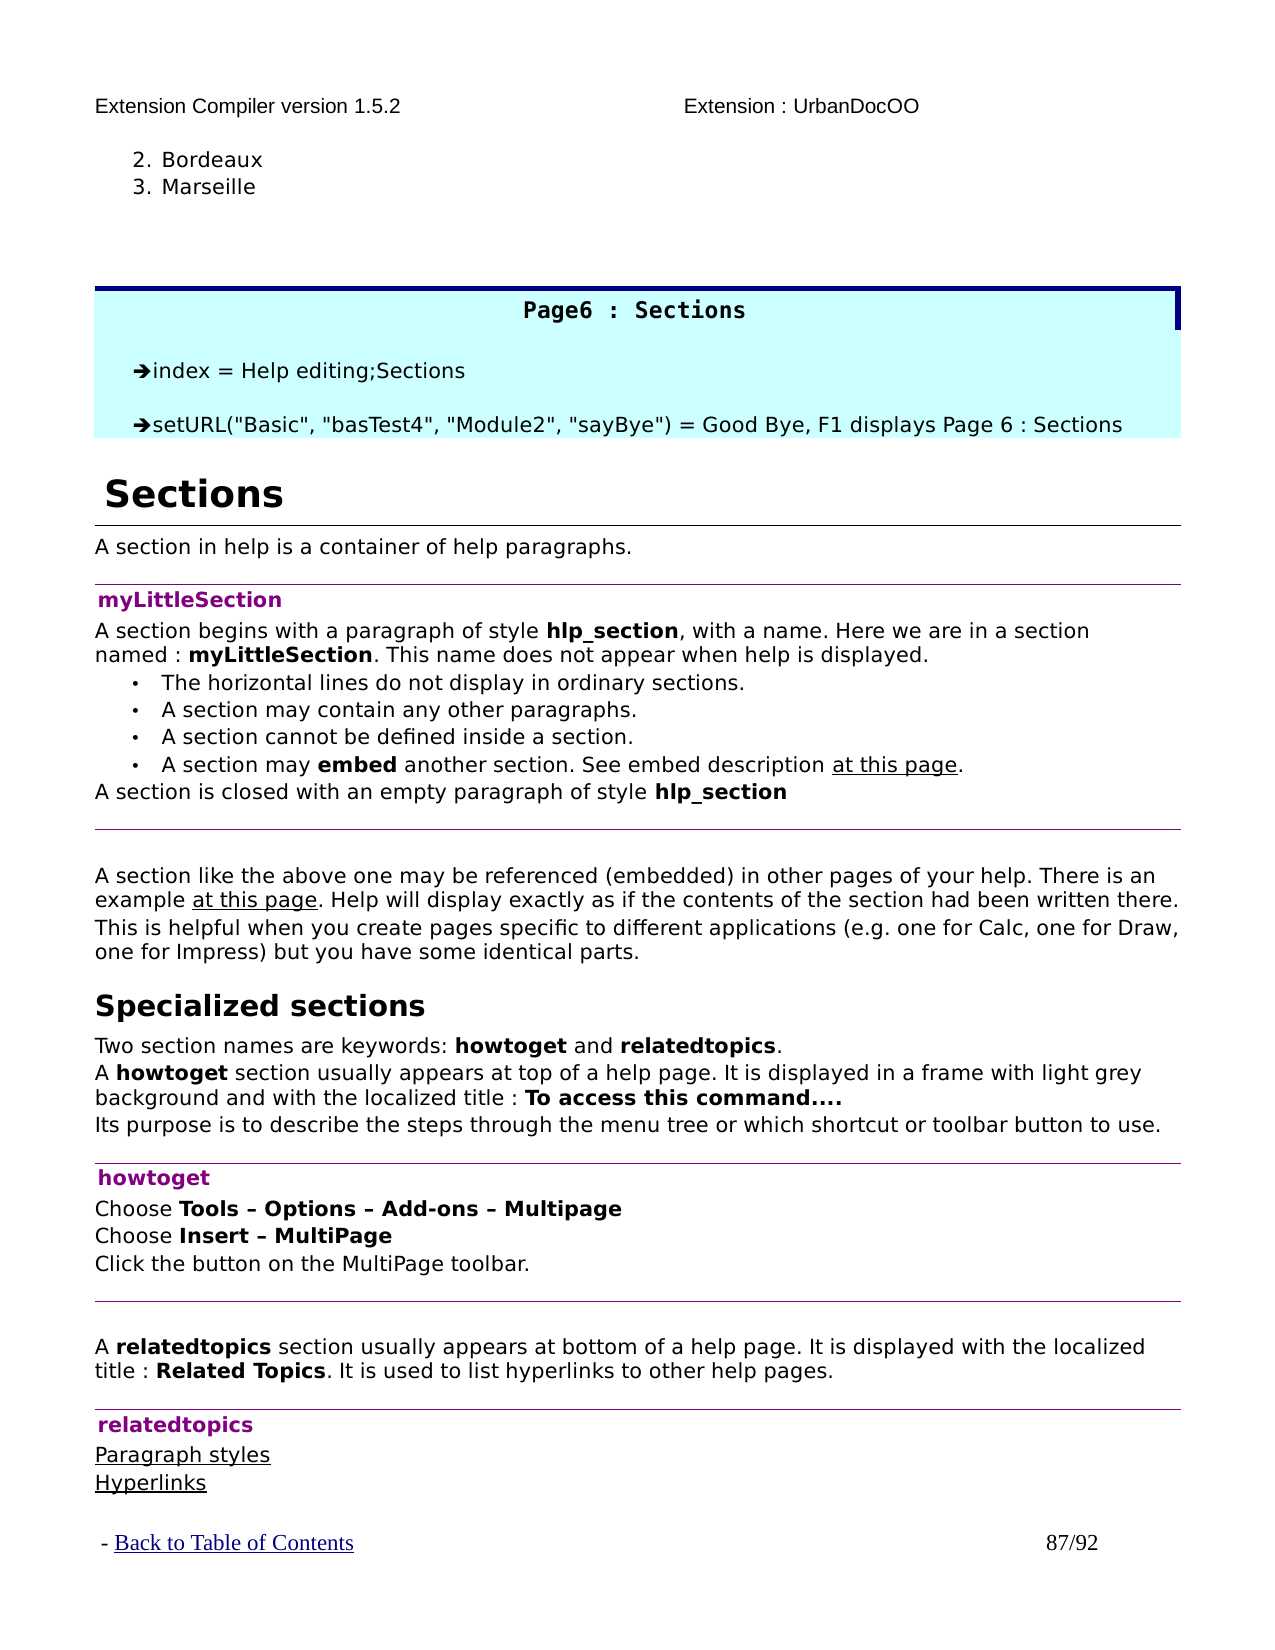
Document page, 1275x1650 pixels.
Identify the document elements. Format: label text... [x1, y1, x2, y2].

list The horizontal lines do not display in ordinary sections. [132, 671, 1181, 695]
text This is helpful when you create pages specific to different applications (e.g. one for Calc, one for Draw, one for Impress) but you have some identical parts. [94, 916, 1181, 964]
text A relatedtopics section usually appears at bottom of a help page. It is displayed with the localized title : Related Topics. It is used to list hyperlinks to other help pages. [94, 1335, 1181, 1384]
text A section is closed with an empty paragraph of style hlp_section [94, 780, 1181, 804]
text A section like the above one may be referenced (embedded) in other pages of your help. There is an example at this page. Help will display exactly as if the contents of the section had been written there. [94, 864, 1181, 913]
list A section may embed another section. See embed description at this page. [132, 753, 1181, 777]
text Its purpose is to describe the steps through the menu tree or which shortcut or toolbar button to use. [94, 1113, 1181, 1138]
text Click the button on the MultiPage toolbar. [94, 1251, 1181, 1276]
text Choose Tools – Options – Add-ons – Multipage [94, 1197, 1181, 1221]
text A section in help is a container of help paragraphs. [94, 535, 1181, 559]
text Sections [94, 463, 1181, 526]
text relatedtopics [94, 1410, 1181, 1440]
list index = Help editing;Sections [94, 359, 1181, 384]
list A section may contain any other paragraphs. [132, 698, 1181, 722]
text A howtoget section usually appears at top of a help page. It is displayed in a frame with light grey background and with the localized title : To access this command.... [94, 1061, 1181, 1110]
text howtoget [94, 1164, 1181, 1194]
list A section cannot be defined inside a section. [132, 725, 1181, 750]
list Bordeaux [132, 147, 1181, 172]
text myLittleSection [94, 585, 1181, 616]
text Page6 : Sections [94, 287, 1175, 330]
text A section begins with a paragraph of style hlp_section, with a name. Here we are in a section named : myLittleSection. This name does not appear when help is displayed. [94, 619, 1181, 668]
list Marseille [132, 175, 1181, 199]
text Choose Insert – MultiPage [94, 1224, 1181, 1248]
text Two section names are keywords: howtoget and relatedtopics. [94, 1034, 1181, 1058]
text Paragraph styles [94, 1443, 1181, 1467]
list setURL("Basic", "basTest4", "Module2", "sayBye") = Good Bye, F1 displays Page 6 : Sections [94, 413, 1181, 438]
text Specialized sections [94, 989, 1181, 1023]
text Hyperlinks [94, 1470, 1181, 1495]
